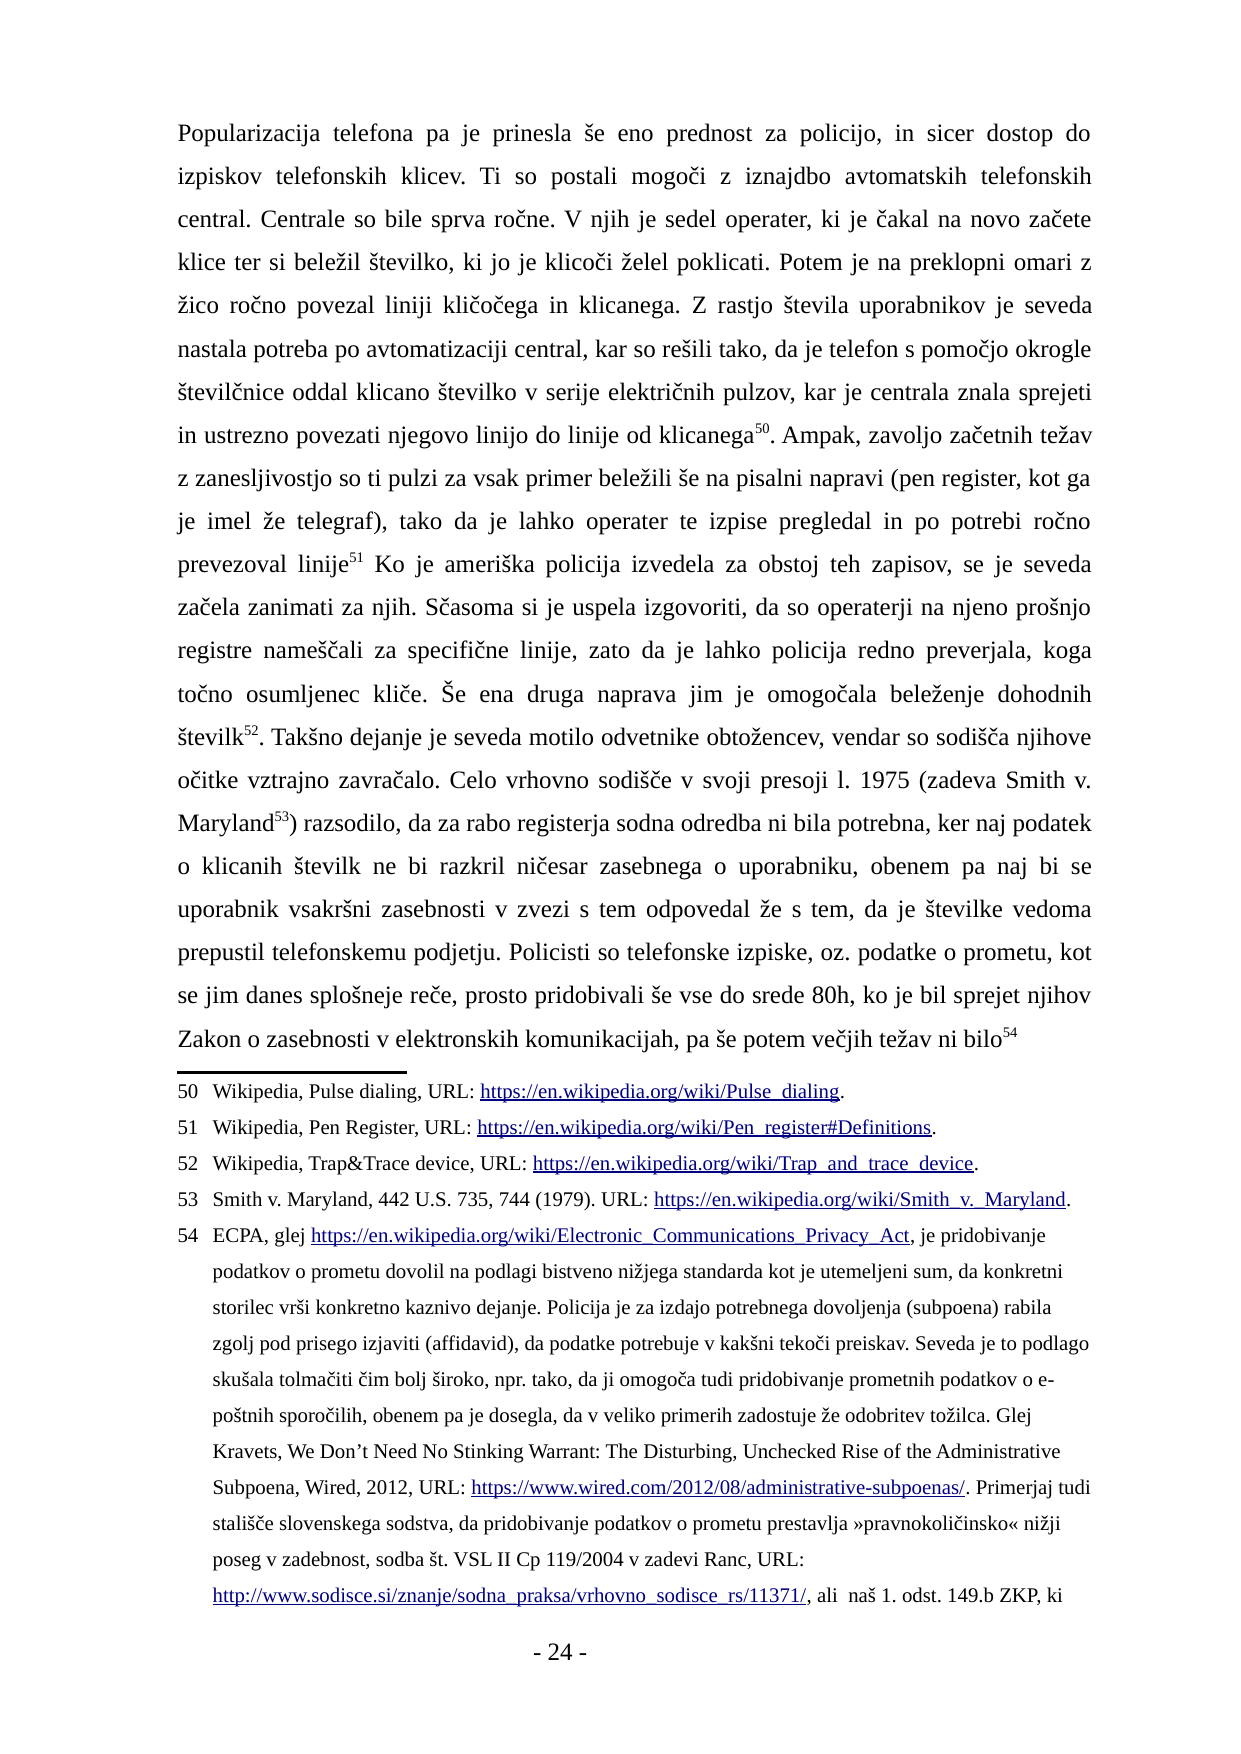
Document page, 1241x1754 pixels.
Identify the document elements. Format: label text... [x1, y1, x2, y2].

text Wikipedia, Pen Register, URL: https://en.wikipedia.org/wiki/Pen_register#Definitions. [177, 1114, 1093, 1139]
text Wikipedia, Trap&Trace device, URL: https://en.wikipedia.org/wiki/Trap_and_trace_device. [177, 1151, 1093, 1175]
text Smith v. Maryland, 442 U.S. 735, 744 (1979). URL: https://en.wikipedia.org/wiki/Smith_v._Maryland. [177, 1187, 1093, 1211]
text Wikipedia, Pulse dialing, URL: https://en.wikipedia.org/wiki/Pulse_dialing. [177, 1078, 1093, 1103]
text ECPA, glej https://en.wikipedia.org/wiki/Electronic_Communications_Privacy_Act, je pridobivanje podatkov o prometu dovolil na podlagi bistveno nižjega standarda kot je utemeljeni sum, da konkretni storilec vrši konkretno kaznivo dejanje. Policija je za izdajo potrebnega dovoljenja (subpoena) rabila zgolj pod prisego izjaviti (affidavid), da podatke potrebuje v kakšni tekoči preiskav. Seveda je to podlago skušala tolmačiti čim bolj široko, npr. tako, da ji omogoča tudi pridobivanje prometnih podatkov o e-poštnih sporočilih, obenem pa je dosegla, da v veliko primerih zadostuje že odobritev tožilca. Glej Kravets, We Don’t Need No Stinking Warrant: The Disturbing, Unchecked Rise of the Administrative Subpoena, Wired, 2012, URL: https://www.wired.com/2012/08/administrative-subpoenas/. Primerjaj tudi stališče slovenskega sodstva, da pridobivanje podatkov o prometu prestavlja »pravnokoličinsko« nižji poseg v zadebnost, sodba št. VSL II Cp 119/2004 v zadevi Ranc, URL: http://www.sodisce.si/znanje/sodna_praksa/vrhovno_sodisce_rs/11371/, ali naš 1. odst. 149.b ZKP, ki [177, 1223, 1093, 1607]
text Popularizacija telefona pa je prinesla še eno prednost za policijo, in sicer dostop do izpiskov telefonskih klicev. Ti so postali mogoči z iznajdbo avtomatskih telefonskih central. Centrale so bile sprva ročne. V njih je sedel operater, ki je čakal na novo začete klice ter si beležil številko, ki jo je klicoči želel poklicati. Potem je na preklopni omari z žico ročno povezal liniji kličočega in klicanega. Z rastjo števila uporabnikov je seveda nastala potreba po avtomatizaciji central, kar so rešili tako, da je telefon s pomočjo okrogle številčnice oddal klicano številko v serije električnih pulzov, kar je centrala znala sprejeti in ustrezno povezati njegovo linijo do linije od klicanega. Ampak, zavoljo začetnih težav z zanesljivostjo so ti pulzi za vsak primer beležili še na pisalni napravi (pen register, kot ga je imel že telegraf), tako da je lahko operater te izpise pregledal in po potrebi ročno prevezoval linije Ko je ameriška policija izvedela za obstoj teh zapisov, se je seveda začela zanimati za njih. Sčasoma si je uspela izgovoriti, da so operaterji na njeno prošnjo registre nameščali za specifične linije, zato da je lahko policija redno preverjala, koga točno osumljenec kliče. Še ena druga naprava jim je omogočala beleženje dohodnih številk. Takšno dejanje je seveda motilo odvetnike obtožencev, vendar so sodišča njihove očitke vztrajno zavračalo. Celo vrhovno sodišče v svoji presoji l. 1975 (zadeva Smith v. Maryland) razsodilo, da za rabo registerja sodna odredba ni bila potrebna, ker naj podatek o klicanih številk ne bi razkril ničesar zasebnega o uporabniku, obenem pa naj bi se uporabnik vsakršni zasebnosti v zvezi s tem odpovedal že s tem, da je številke vedoma prepustil telefonskemu podjetju. Policisti so telefonske izpiske, oz. podatke o prometu, kot se jim danes splošneje reče, prosto pridobivali še vse do srede 80h, ko je bil sprejet njihov Zakon o zasebnosti v elektronskih komunikacijah, pa še potem večjih težav ni bilo [177, 118, 1093, 1052]
